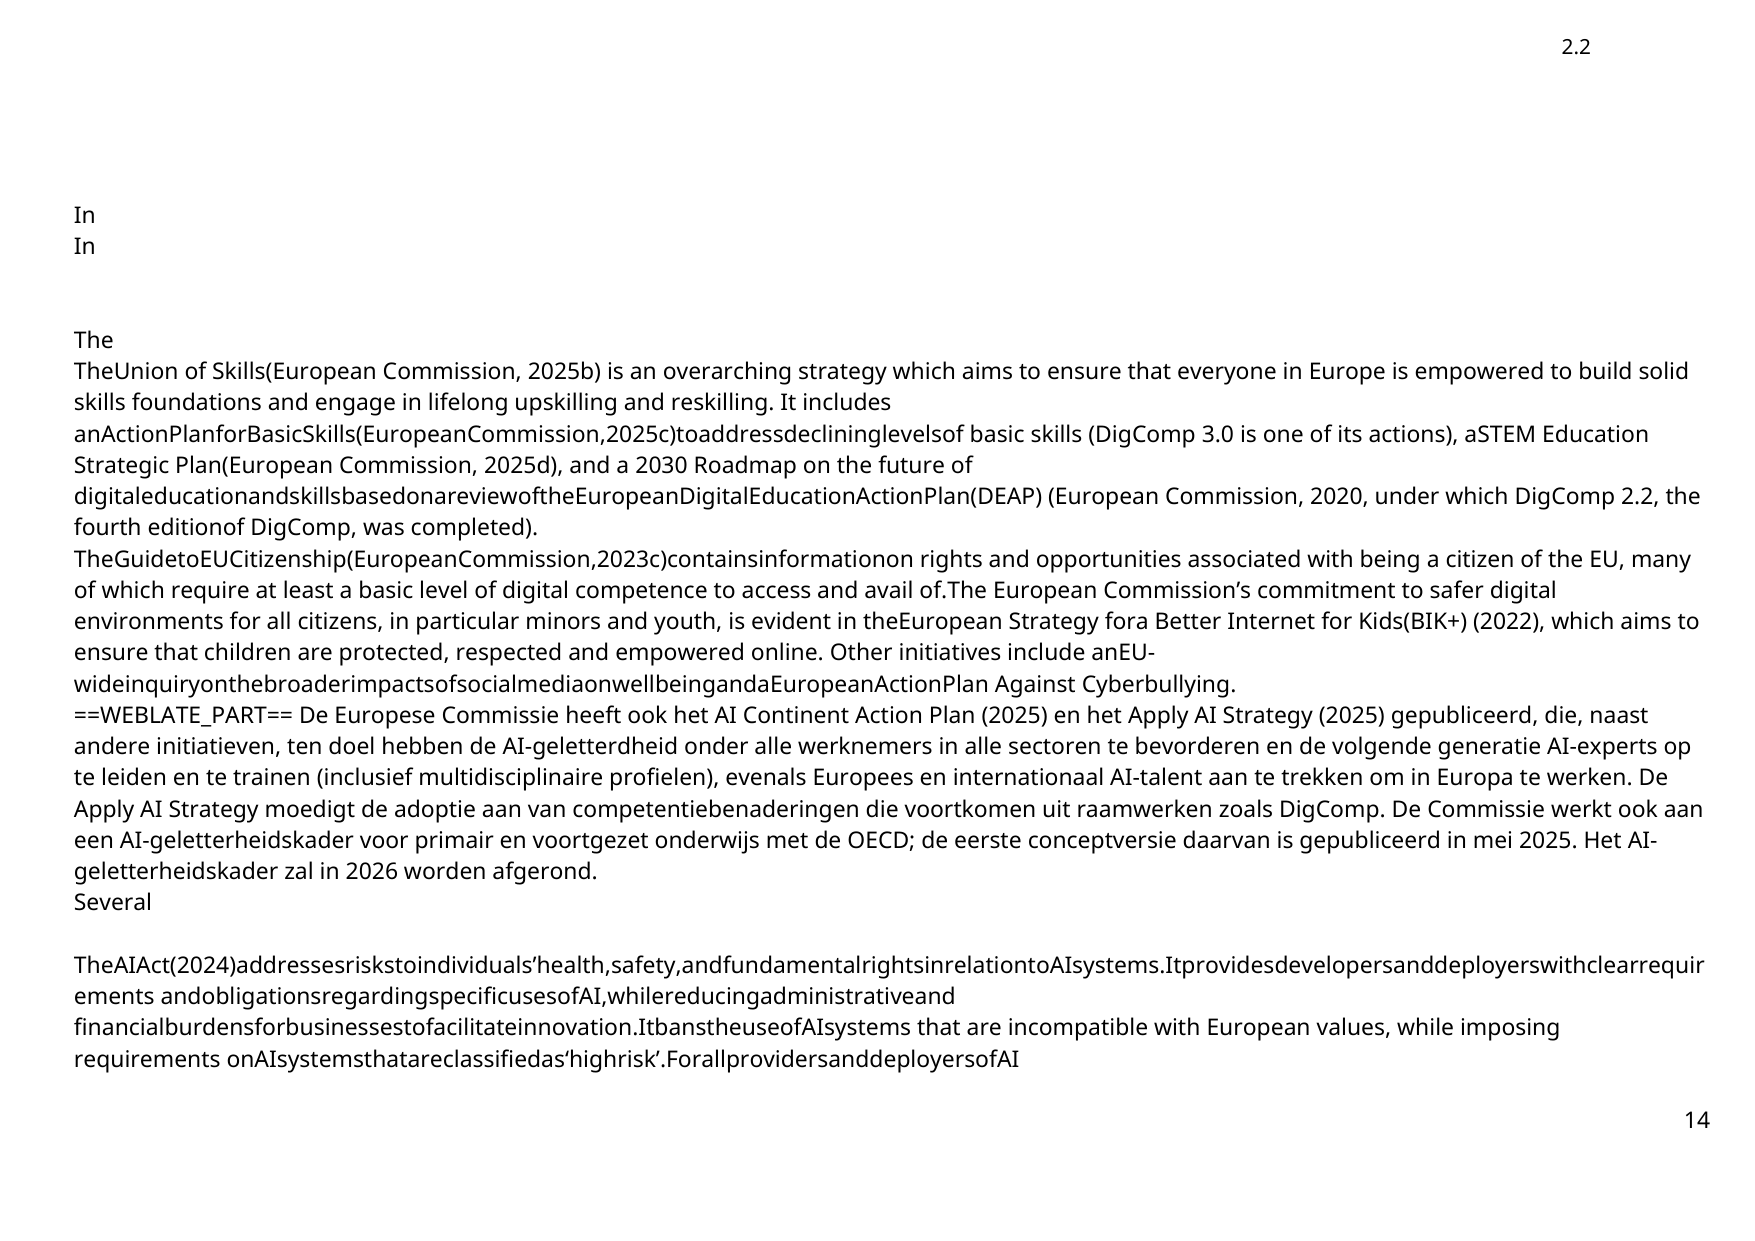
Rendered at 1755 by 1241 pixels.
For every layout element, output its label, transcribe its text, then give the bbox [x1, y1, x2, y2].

text The [74, 324, 1710, 355]
text TheAIAct(2024)addressesriskstoindividuals’health,safety,andfundamentalrightsinrelationtoAIsystems.Itprovidesdevelopersanddeployerswithclearrequirements andobligationsregardingspecificusesofAI,whilereducingadministrativeand financialburdensforbusinessestofacilitateinnovation.ItbanstheuseofAIsystems that are incompatible with European values, while imposing requirements onAIsystemsthatareclassifiedas‘highrisk’.ForallprovidersanddeployersofAI [74, 949, 1710, 1074]
text TheGuidetoEUCitizenship(EuropeanCommission,2023c)containsinformationon rights and opportunities associated with being a citizen of the EU, many of which require at least a basic level of digital competence to access and avail of.The European Commission’s commitment to safer digital environments for all citizens, in particular minors and youth, is evident in theEuropean Strategy fora Better Internet for Kids(BIK+) (2022), which aims to ensure that children are protected, respected and empowered online. Other initiatives include anEU-wideinquiryonthebroaderimpactsofsocialmediaonwellbeingandaEuropeanActionPlan Against Cyberbullying. [74, 543, 1710, 699]
text In [74, 230, 1710, 261]
text TheUnion of Skills(European Commission, 2025b) is an overarching strategy which aims to ensure that everyone in Europe is empowered to build solid skills foundations and engage in lifelong upskilling and reskilling. It includes anActionPlanforBasicSkills(EuropeanCommission,2025c)toaddressdeclininglevelsof basic skills (DigComp 3.0 is one of its actions), aSTEM Education Strategic Plan(European Commission, 2025d), and a 2030 Roadmap on the future of digitaleducationandskillsbasedonareviewoftheEuropeanDigitalEducationActionPlan(DEAP) (European Commission, 2020, under which DigComp 2.2, the fourth editionof DigComp, was completed). [74, 355, 1710, 543]
text In [74, 199, 1710, 230]
text ==WEBLATE_PART== De Europese Commissie heeft ook het AI Continent Action Plan (2025) en het Apply AI Strategy (2025) gepubliceerd, die, naast andere initiatieven, ten doel hebben de AI-geletterdheid onder alle werknemers in alle sectoren te bevorderen en de volgende generatie AI-experts op te leiden en te trainen (inclusief multidisciplinaire profielen), evenals Europees en internationaal AI-talent aan te trekken om in Europa te werken. De Apply AI Strategy moedigt de adoptie aan van competentiebenaderingen die voortkomen uit raamwerken zoals DigComp. De Commissie werkt ook aan een AI-geletterheidskader voor primair en voortgezet onderwijs met de OECD; de eerste conceptversie daarvan is gepubliceerd in mei 2025. Het AI-geletterheidskader zal in 2026 worden afgerond. [74, 699, 1710, 886]
text Several [74, 886, 1710, 918]
